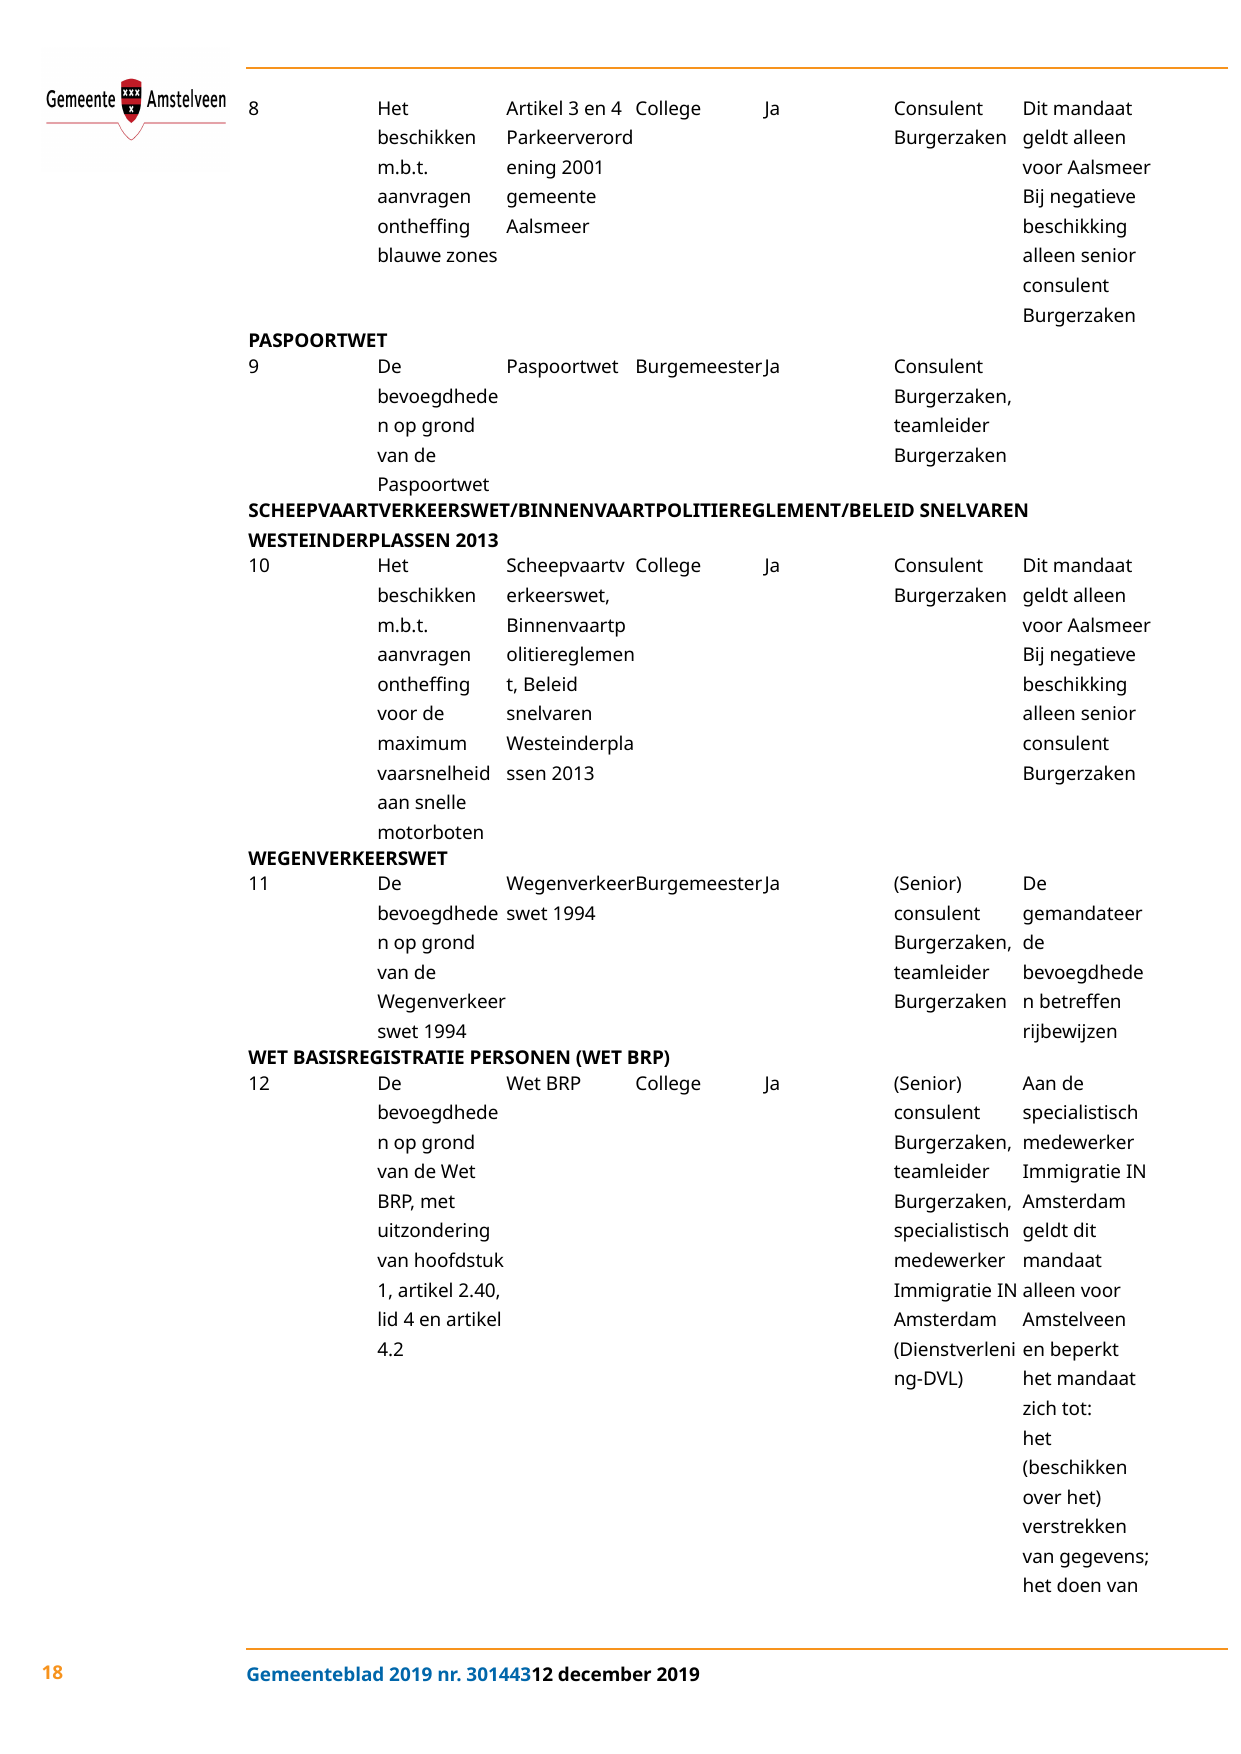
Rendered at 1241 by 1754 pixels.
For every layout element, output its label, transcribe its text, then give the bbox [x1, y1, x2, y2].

table_cell Ja [764, 553, 893, 845]
table_cell Burgemeester [635, 870, 764, 1044]
table_cell Scheepvaartverkeerswet, Binnenvaartpolitiereglement, Beleid snelvaren Westeinderplassen 2013 [506, 553, 635, 845]
table_cell Consulent Burgerzaken, teamleider Burgerzaken [894, 353, 1022, 497]
table_cell WET BASISREGISTRATIE PERSONEN (WET BRP) [248, 1044, 1152, 1070]
table_cell College [635, 553, 764, 845]
table_cell [1023, 353, 1152, 497]
table_cell PASPOORTWET [248, 328, 1152, 353]
table_cell Consulent Burgerzaken [894, 553, 1022, 845]
table_cell Dit mandaat geldt alleen voor Aalsmeer Bij negatieve beschikking alleen senior consulent Burgerzaken [1023, 95, 1152, 328]
table_cell Burgemeester [635, 353, 764, 497]
table_cell 9 [248, 353, 377, 497]
table_cell SCHEEPVAARTVERKEERSWET/BINNENVAARTPOLITIEREGLEMENT/BELEID SNELVAREN WESTEINDERPLASSEN 2013 [248, 498, 1152, 553]
table_cell De bevoegdheden op grond van de Paspoortwet [377, 353, 506, 497]
table_cell 12 [248, 1070, 377, 1598]
table_cell Wet BRP [506, 1070, 635, 1598]
table_cell Dit mandaat geldt alleen voor Aalsmeer Bij negatieve beschikking alleen senior consulent Burgerzaken [1023, 553, 1152, 845]
table_cell College [635, 95, 764, 328]
table_cell Ja [764, 353, 893, 497]
table_cell 11 [248, 870, 377, 1044]
table_cell Ja [764, 870, 893, 1044]
table_cell Artikel 3 en 4 Parkeerverordening 2001 gemeente Aalsmeer [506, 95, 635, 328]
table_cell Het beschikken m.b.t. aanvragen ontheffing voor de maximum vaarsnelheid aan snelle motorboten [377, 553, 506, 845]
picture [41, 47, 231, 172]
table_cell De bevoegdheden op grond van de Wegenverkeerswet 1994 [377, 870, 506, 1044]
table_cell De gemandateerde bevoegdheden betreffen rijbewijzen [1023, 870, 1152, 1044]
table_cell Wegenverkeerswet 1994 [506, 870, 635, 1044]
table_cell Paspoortwet [506, 353, 635, 497]
table_cell (Senior) consulent Burgerzaken, teamleider Burgerzaken [894, 870, 1022, 1044]
table_cell Ja [764, 95, 893, 328]
table_cell Ja [764, 1070, 893, 1598]
table_cell Consulent Burgerzaken [894, 95, 1022, 328]
table_cell College [635, 1070, 764, 1598]
table_cell Aan de specialistisch medewerker Immigratie IN Amsterdam geldt dit mandaat alleen voor Amstelveen en beperkt het mandaat zich tot: het (beschikken over het) verstrekken van gegevens; het doen van [1023, 1070, 1152, 1598]
table_cell De bevoegdheden op grond van de Wet BRP, met uitzondering van hoofdstuk 1, artikel 2.40, lid 4 en artikel 4.2 [377, 1070, 506, 1598]
table_cell WEGENVERKEERSWET [248, 845, 1152, 870]
table_cell 8 [248, 95, 377, 328]
table_cell 10 [248, 553, 377, 845]
table_cell Het beschikken m.b.t. aanvragen ontheffing blauwe zones [377, 95, 506, 328]
table_cell (Senior) consulent Burgerzaken, teamleider Burgerzaken, specialistisch medewerker Immigratie IN Amsterdam (Dienstverlening-DVL) [894, 1070, 1022, 1598]
